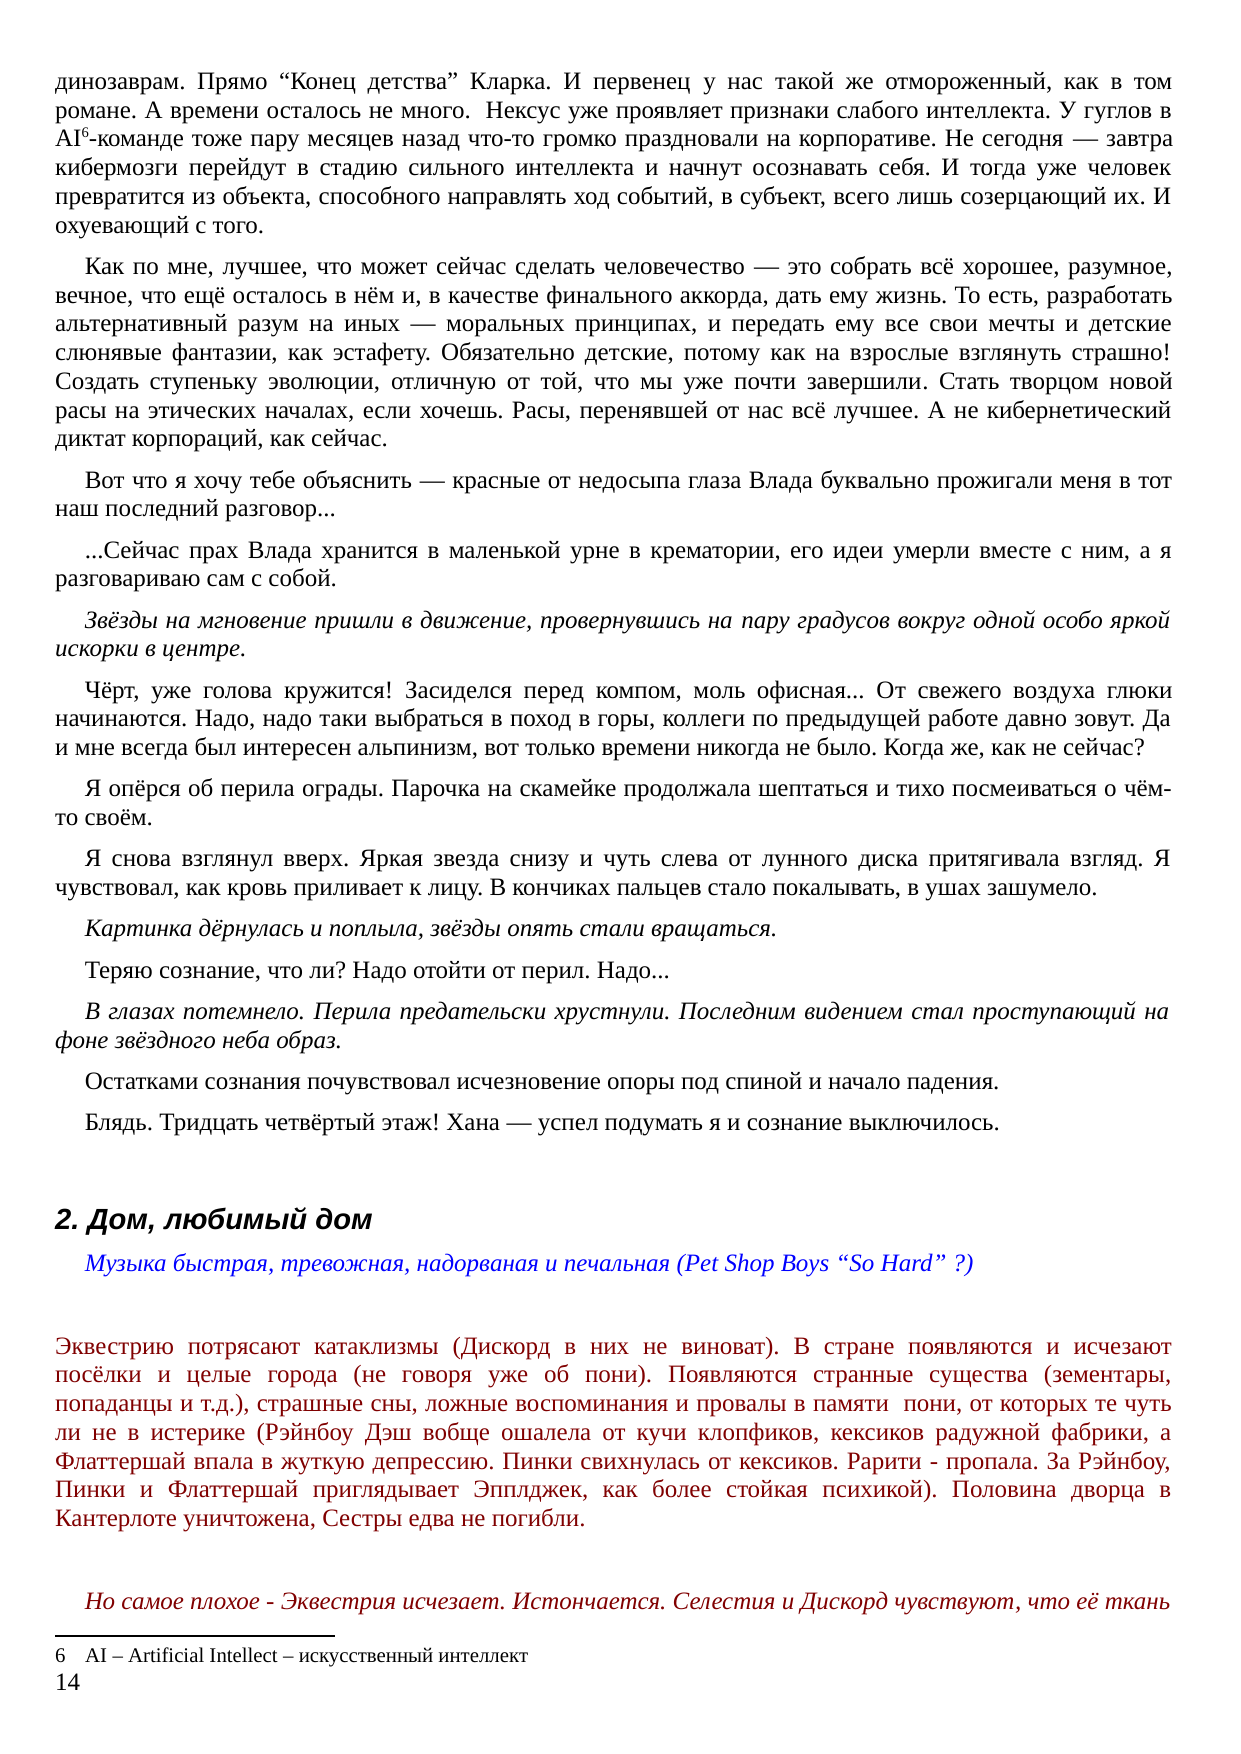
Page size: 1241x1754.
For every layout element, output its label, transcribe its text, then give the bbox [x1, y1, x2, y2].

text Остатками сознания почувствовал исчезновение опоры под спиной и начало падения. [55, 1066, 1173, 1095]
text Как по мне, лучшее, что может сейчас сделать человечество — это собрать всё хорошее, разумное, вечное, что ещё осталось в нём и, в качестве финального аккорда, дать ему жизнь. То есть, разработать альтернативный разум на иных — моральных принципах, и передать ему все свои мечты и детские слюнявые фантазии, как эстафету. Обязательно детские, потому как на взрослые взглянуть страшно! Создать ступеньку эволюции, отличную от той, что мы уже почти завершили. Стать творцом новой расы на этических началах, если хочешь. Расы, перенявшей от нас всё лучшее. А не кибернетический диктат корпораций, как сейчас. [55, 251, 1173, 452]
text Эквестрию потрясают катаклизмы (Дискорд в них не виноват). В стране появляются и исчезают посёлки и целые города (не говоря уже об пони). Появляются странные существа (зементары, попаданцы и т.д.), страшные сны, ложные воспоминания и провалы в памяти пони, от которых те чуть ли не в истерике (Рэйнбоу Дэш вобще ошалела от кучи клопфиков, кексиков радужной фабрики, а Флаттершай впала в жуткую депрессию. Пинки свихнулась от кексиков. Рарити - пропала. За Рэйнбоу, Пинки и Флаттершай приглядывает Эпплджек, как более стойкая психикой). Половина дворца в Кантерлоте уничтожена, Сестры едва не погибли. [55, 1331, 1173, 1532]
text Блядь. Тридцать четвёртый этаж! Хана — успел подумать я и сознание выключилось. [55, 1107, 1173, 1136]
text Картинка дёрнулась и поплыла, звёзды опять стали вращаться. [55, 913, 1173, 942]
text Теряю сознание, что ли? Надо отойти от перил. Надо... [55, 955, 1173, 983]
text Чёрт, уже голова кружится! Засиделся перед компом, моль офисная... От свежего воздуха глюки начинаются. Надо, надо таки выбраться в поход в горы, коллеги по предыдущей работе давно зовут. Да и мне всегда был интересен альпинизм, вот только времени никогда не было. Когда же, как не сейчас? [55, 675, 1173, 761]
text AI – Artificial Intellect – искусственный интеллект [55, 1642, 1173, 1667]
text динозаврам. Прямо “Конец детства” Кларка. И первенец у нас такой же отмороженный, как в том романе. А времени осталось не много. Нексус уже проявляет признаки слабого интеллекта. У гуглов в AI-команде тоже пару месяцев назад что-то громко праздновали на корпоративе. Не сегодня — завтра кибермозги перейдут в стадию сильного интеллекта и начнут осознавать себя. И тогда уже человек превратится из объекта, способного направлять ход событий, в субъект, всего лишь созерцающий их. И охуевающий с того. [55, 66, 1173, 238]
text В глазах потемнело. Перила предательски хрустнули. Последним видением стал проступающий на фоне звёздного неба образ. [55, 996, 1173, 1053]
text Я опёрся об перила ограды. Парочка на скамейке продолжала шептаться и тихо посмеиваться о чём-то своём. [55, 773, 1173, 831]
text Вот что я хочу тебе объяснить — красные от недосыпа глаза Влада буквально прожигали меня в тот наш последний разговор... [55, 465, 1173, 522]
text Звёзды на мгновение пришли в движение, провернувшись на пару градусов вокруг одной особо яркой искорки в центре. [55, 605, 1173, 662]
text Музыка быстрая, тревожная, надорваная и печальная (Pet Shop Boys “So Hard” ?) [55, 1248, 1173, 1277]
text Но самое плохое - Эквестрия исчезает. Истончается. Селестия и Дискорд чувствуют, что её ткань [55, 1586, 1173, 1614]
subtitle 2. Дом, любимый дом [55, 1202, 1173, 1236]
text ...Сейчас прах Влада хранится в маленькой урне в крематории, его идеи умерли вместе с ним, а я разговариваю сам с собой. [55, 535, 1173, 592]
text Я снова взглянул вверх. Яркая звезда снизу и чуть слева от лунного диска притягивала взгляд. Я чувствовал, как кровь приливает к лицу. В кончиках пальцев стало покалывать, в ушах зашумело. [55, 843, 1173, 901]
